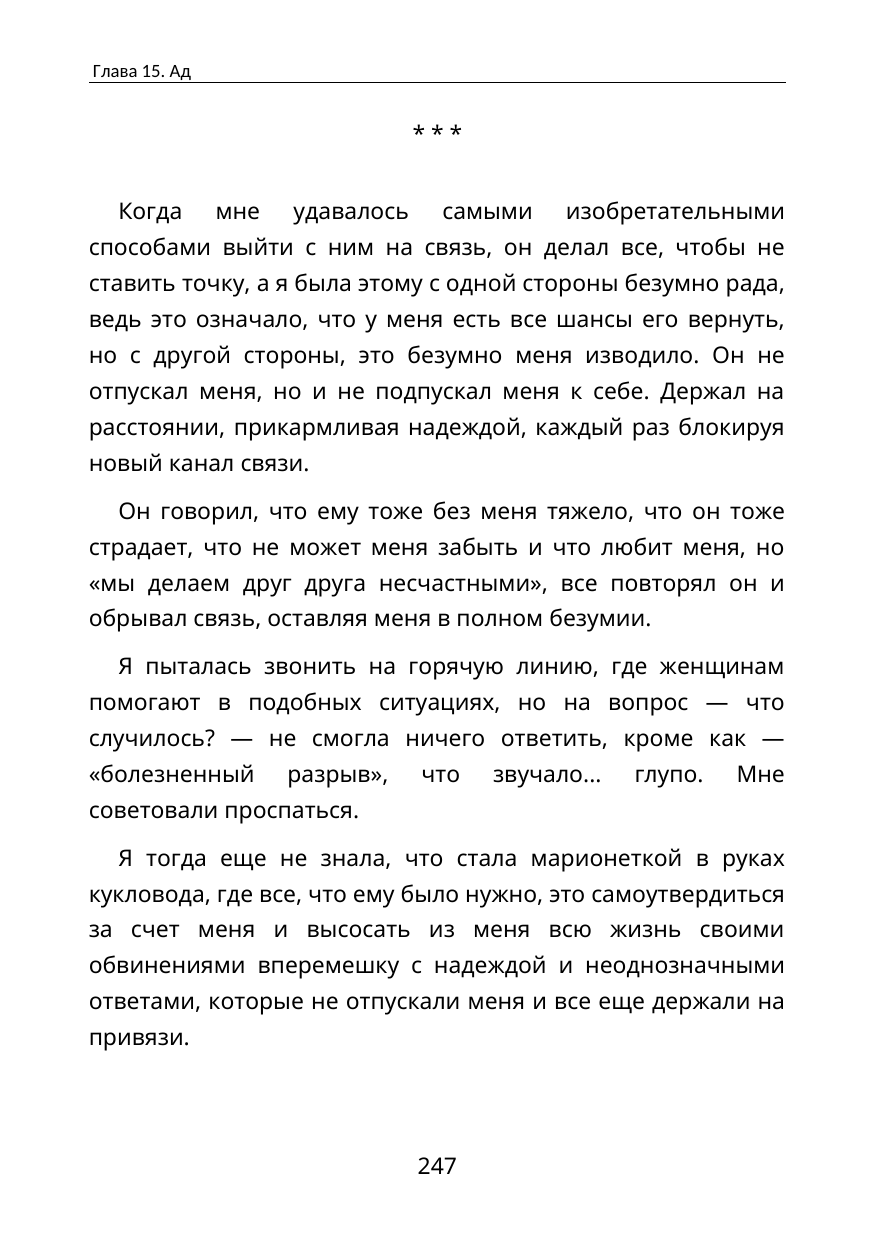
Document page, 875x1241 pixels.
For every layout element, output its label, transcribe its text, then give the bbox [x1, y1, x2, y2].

text Я пыталась звонить на горячую линию, где женщинам помогают в подобных ситуациях, но на вопрос — что случилось? — не смогла ничего ответить, кроме как — «болезненный разрыв», что звучало... глупо. Мне советовали проспаться. [88, 650, 786, 825]
subtitle * * * [88, 118, 786, 149]
text Я тогда еще не знала, что стала марионеткой в руках кукловода, где все, что ему было нужно, это самоутвердиться за счет меня и высосать из меня всю жизнь своими обвинениями вперемешку с надеждой и неоднозначными ответами, которые не отпускали меня и все еще держали на привязи. [88, 842, 786, 1052]
text Он говорил, что ему тоже без меня тяжело, что он тоже страдает, что не может меня забыть и что любит меня, но «мы делаем друг друга несчастными», все повторял он и обрывал связь, оставляя меня в полном безумии. [88, 494, 786, 634]
text Когда мне удавалось самыми изобретательными способами выйти с ним на связь, он делал все, чтобы не ставить точку, а я была этому с одной стороны безумно рада, ведь это означало, что у меня есть все шансы его вернуть, но с другой стороны, это безумно меня изводило. Он не отпускал меня, но и не подпускал меня к себе. Держал на расстоянии, прикармливая надеждой, каждый раз блокируя новый канал связи. [88, 195, 786, 478]
